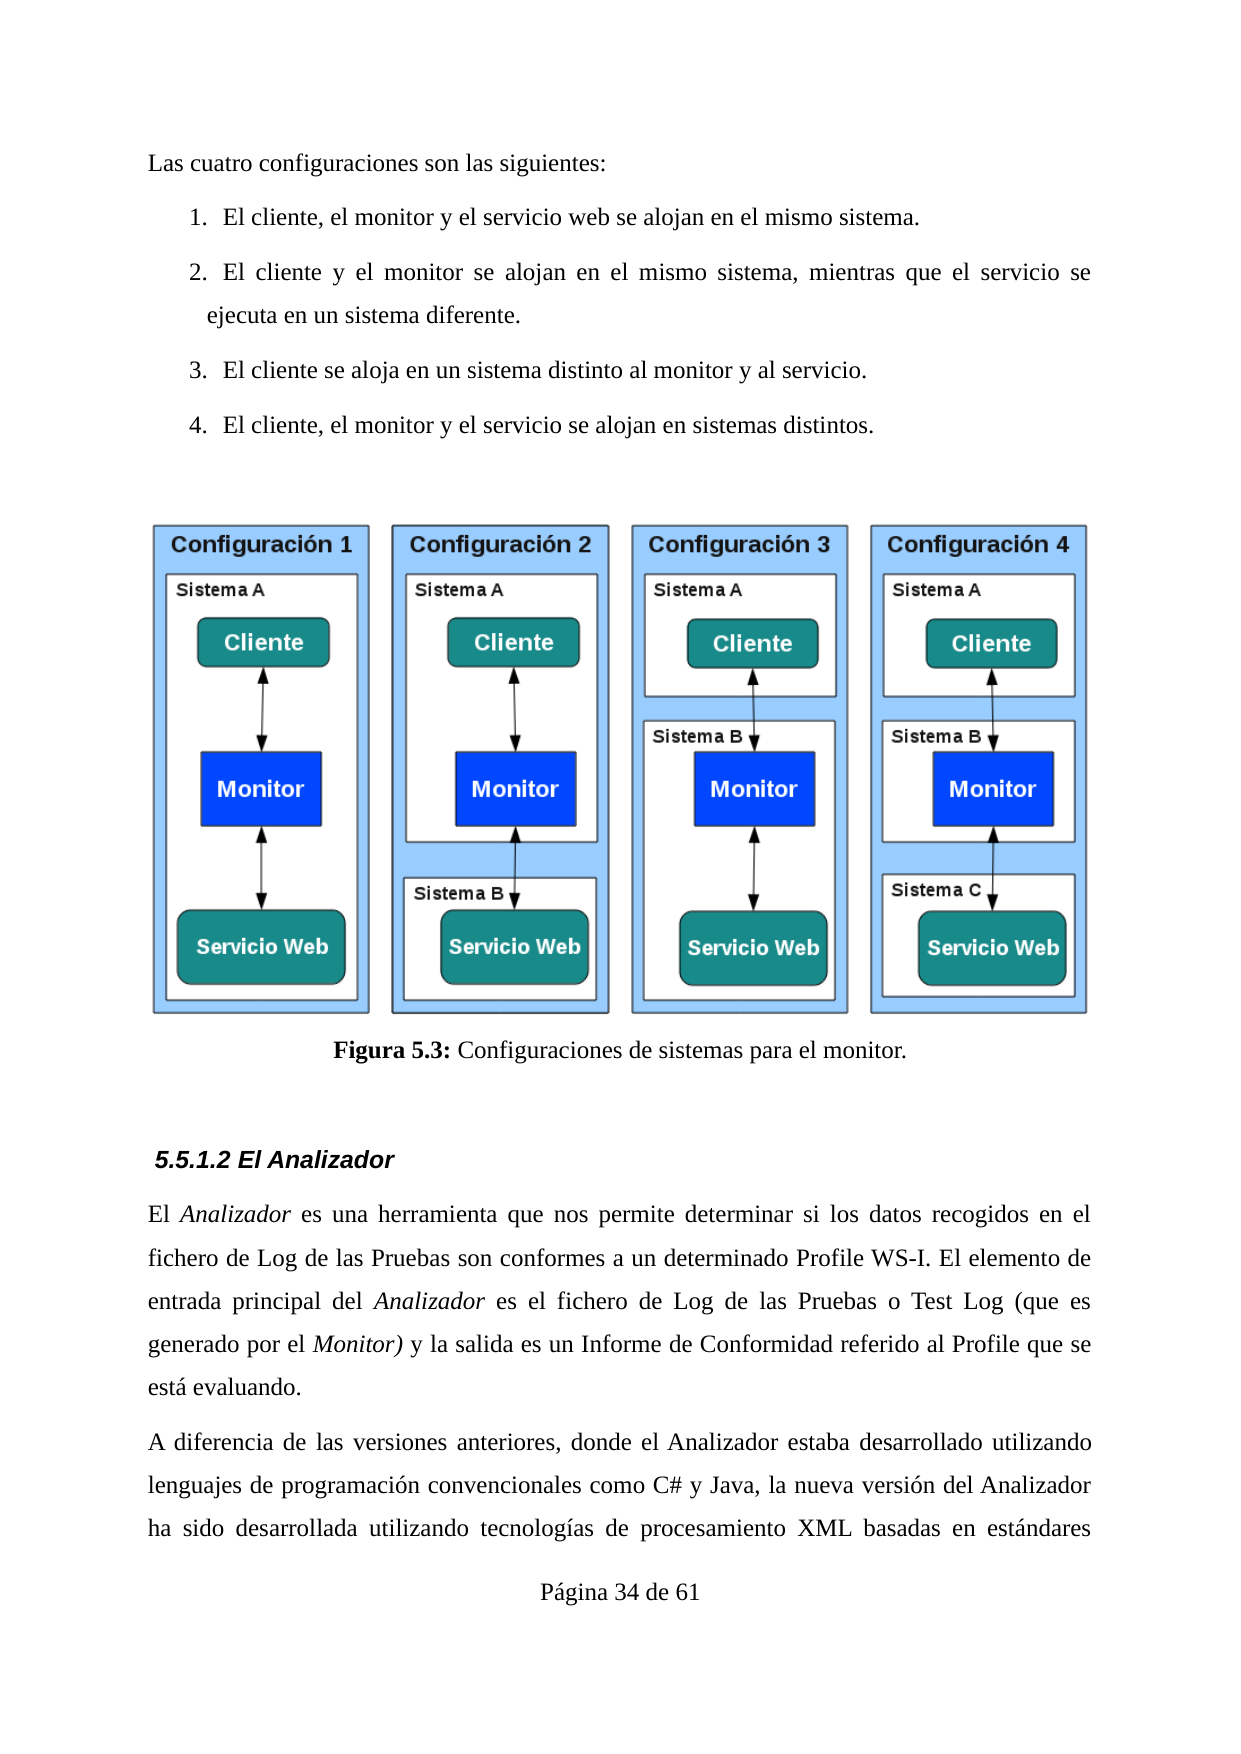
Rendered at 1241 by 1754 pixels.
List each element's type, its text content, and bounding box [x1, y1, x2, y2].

text Las cuatro configuraciones son las siguientes: [148, 148, 1093, 176]
subtitle El Analizador [148, 1145, 1093, 1173]
text A diferencia de las versiones anteriores, donde el Analizador estaba desarrollado utilizando lenguajes de programación convencionales como C# y Java, la nueva versión del Analizador ha sido desarrollada utilizando tecnologías de procesamiento XML basadas en estándares [148, 1427, 1093, 1542]
text Figura 5.3: Configuraciones de sistemas para el monitor. [148, 1021, 1093, 1064]
list El cliente se aloja en un sistema distinto al monitor y al servicio. [189, 355, 1093, 384]
list El cliente, el monitor y el servicio se alojan en sistemas distintos. [189, 410, 1093, 439]
list El cliente y el monitor se alojan en el mismo sistema, mientras que el servicio se ejecuta en un sistema diferente. [189, 257, 1093, 329]
list El cliente, el monitor y el servicio web se alojan en el mismo sistema. [189, 202, 1093, 231]
text El Analizador es una herramienta que nos permite determinar si los datos recogidos en el fichero de Log de las Pruebas son conformes a un determinado Profile WS-I. El elemento de entrada principal del Analizador es el fichero de Log de las Pruebas o Test Log (que es generado por el Monitor) y la salida es un Informe de Conformidad referido al Profile que se está evaluando. [148, 1199, 1093, 1401]
picture [147, 520, 1093, 1021]
